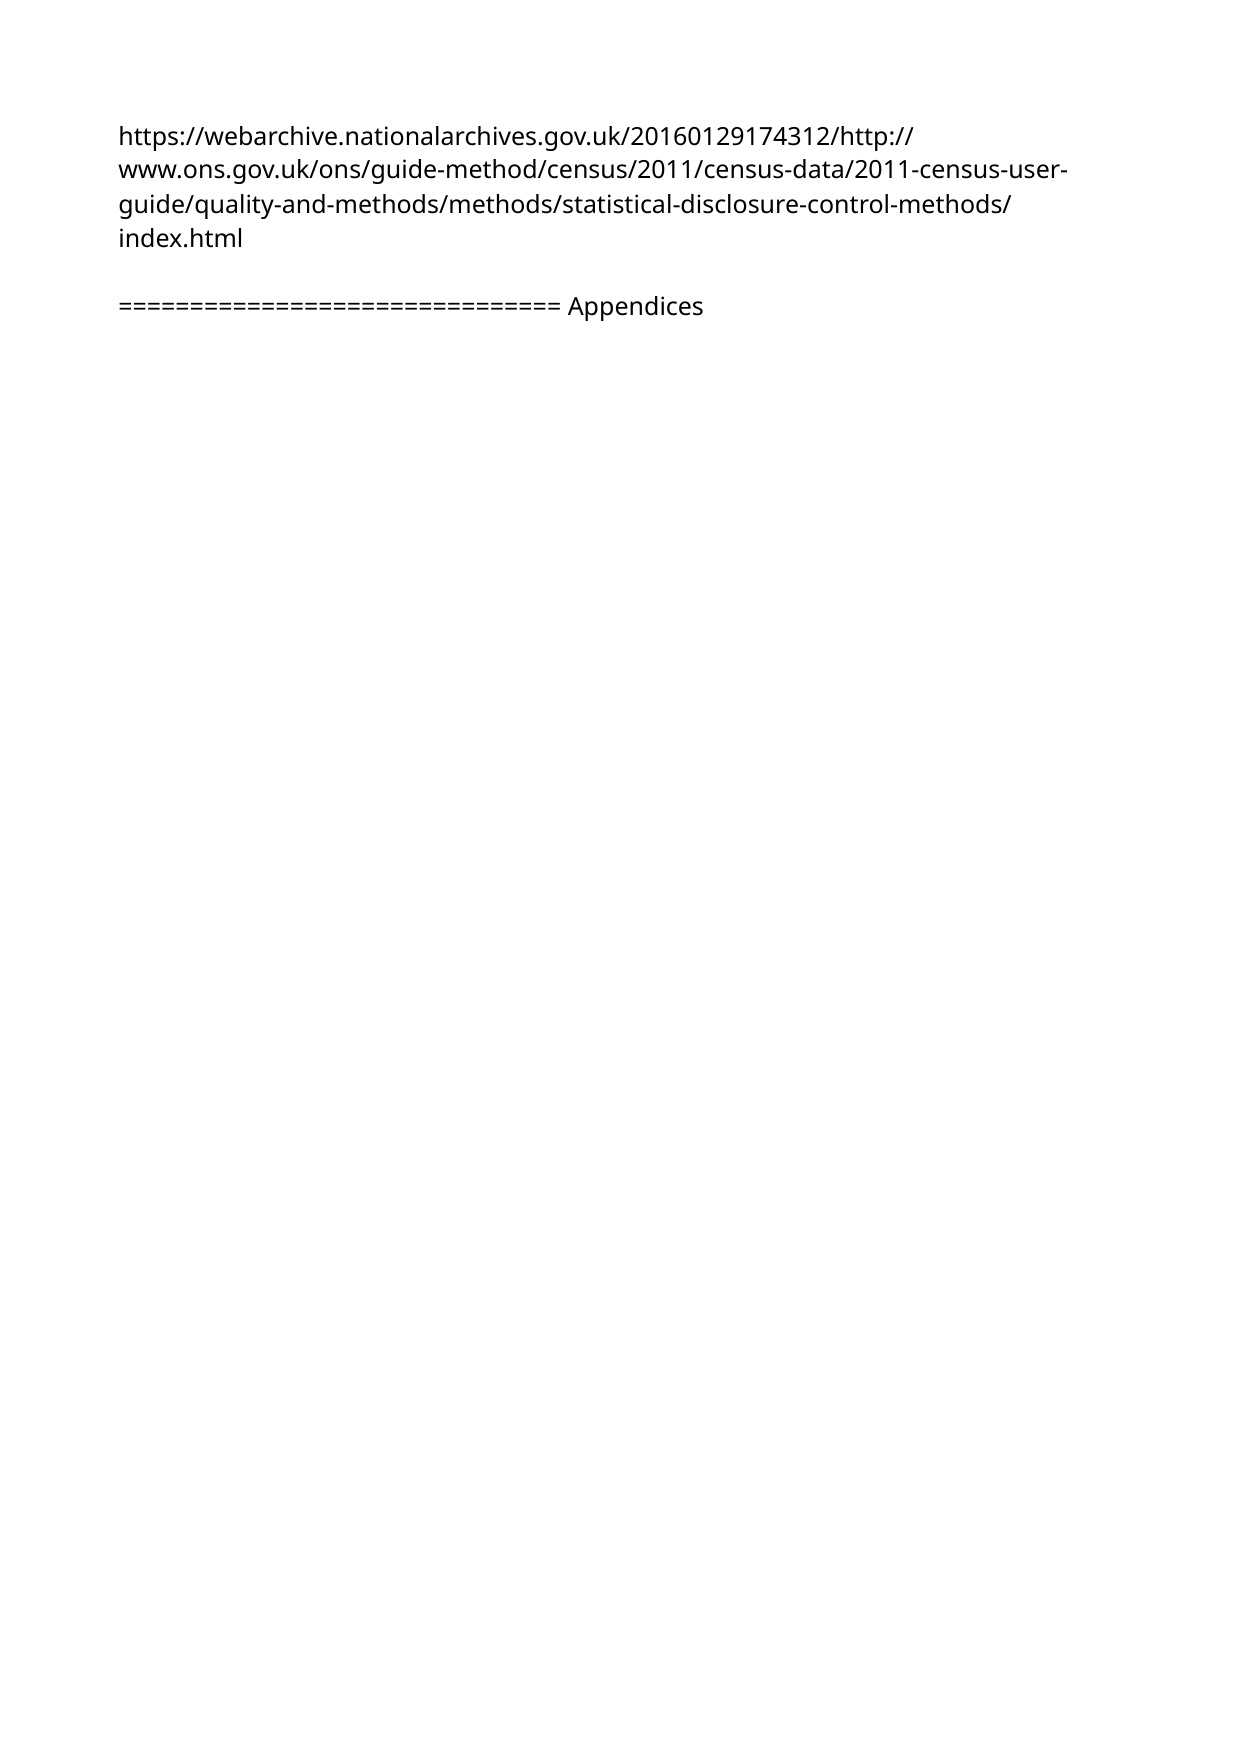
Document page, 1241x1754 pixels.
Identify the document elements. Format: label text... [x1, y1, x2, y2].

text https://webarchive.nationalarchives.gov.uk/20160129174312/http://www.ons.gov.uk/ons/guide-method/census/2011/census-data/2011-census-user-guide/quality-and-methods/methods/statistical-disclosure-control-methods/index.html [118, 118, 1122, 254]
text =============================== Appendices [118, 288, 1122, 322]
